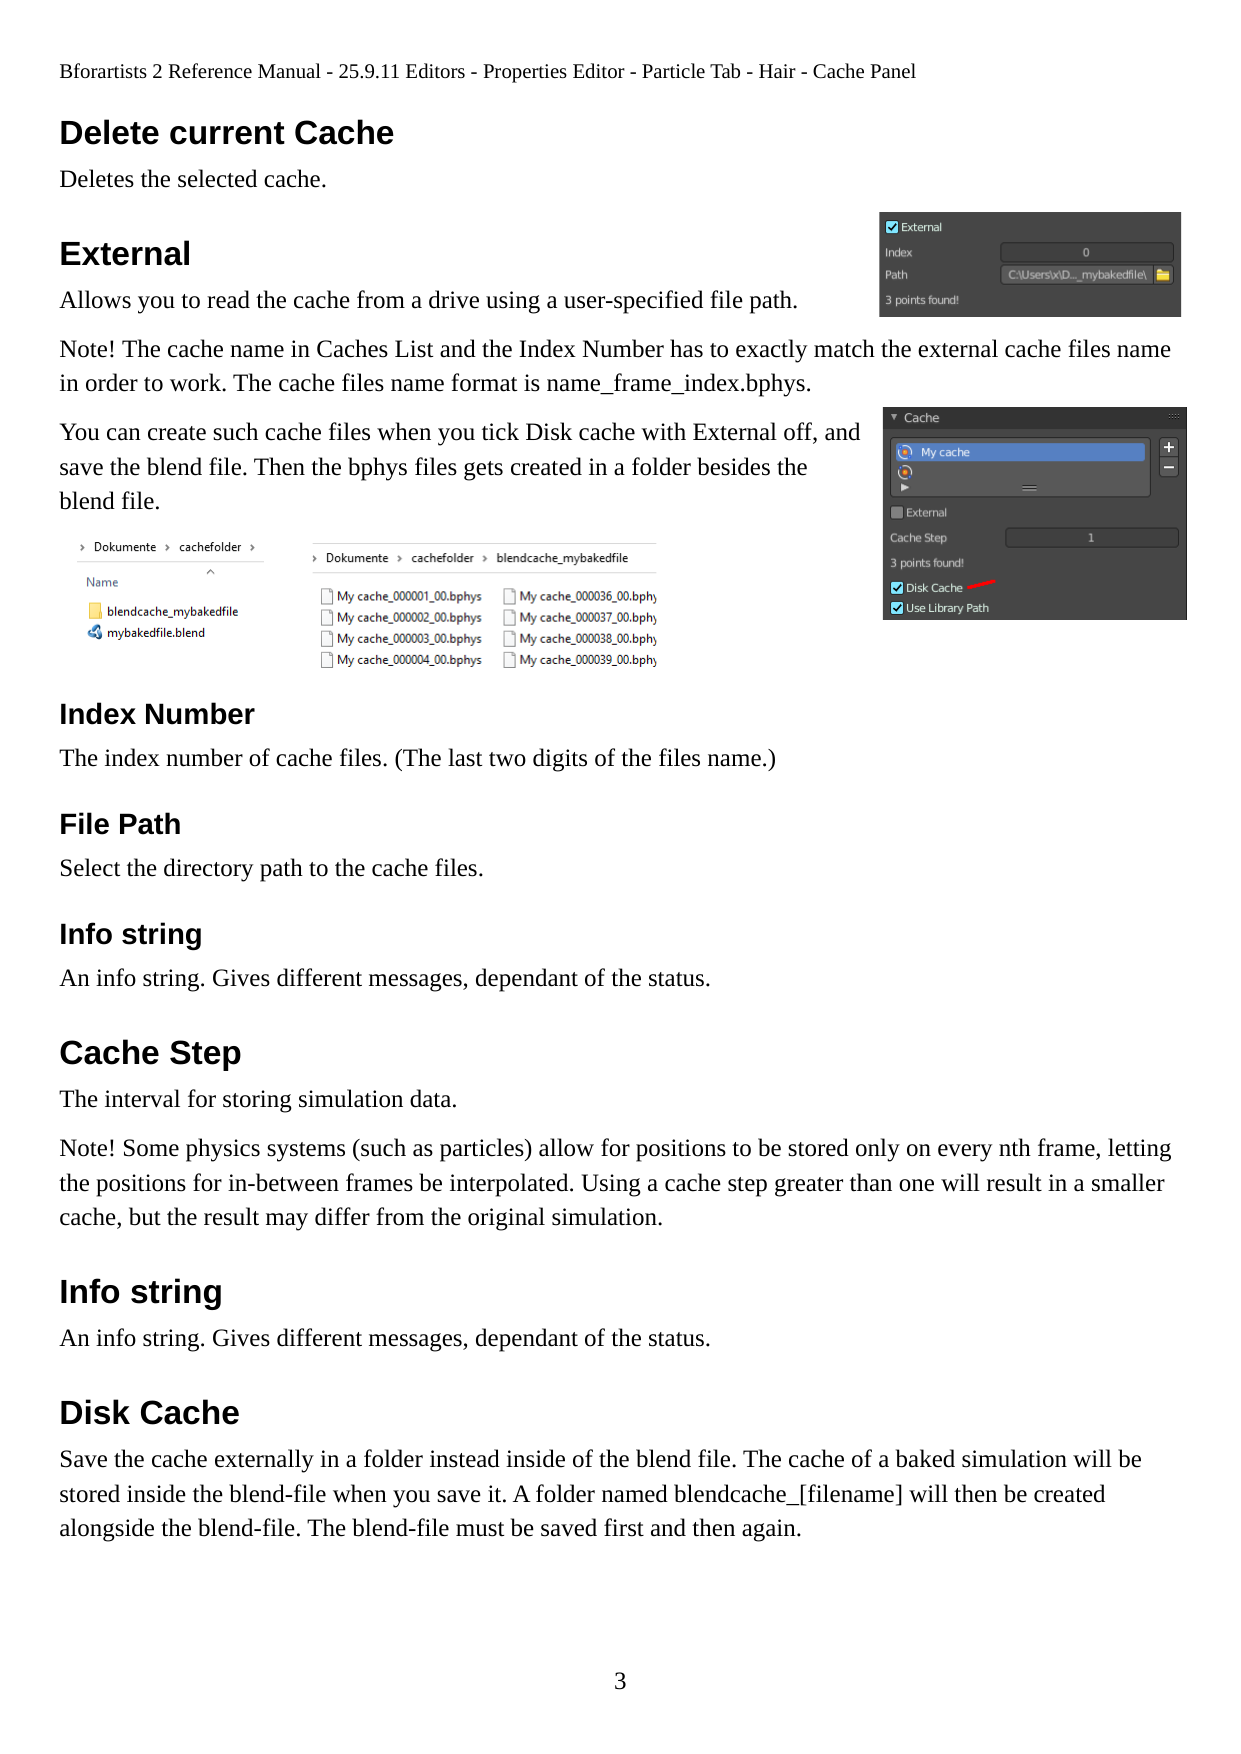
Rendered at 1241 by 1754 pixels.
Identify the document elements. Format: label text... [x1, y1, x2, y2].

subtitle Disk Cache [59, 1393, 1181, 1432]
subtitle Info string [59, 1272, 1181, 1311]
picture [882, 407, 1187, 620]
subtitle File Path [59, 807, 1181, 841]
subtitle External [59, 234, 879, 272]
text Note! Some physics systems (such as particles) allow for positions to be stored only on every nth frame, letting the positions for in-between frames be interpolated. Using a cache step greater than one will result in a smaller cache, but the result may differ from the original simulation. [59, 1133, 1181, 1231]
picture [879, 212, 1182, 317]
subtitle Cache Step [59, 1033, 1181, 1072]
text An info string. Gives different messages, dependant of the status. [59, 963, 1181, 992]
text Save the cache externally in a folder instead inside of the blend file. The cache of a baked simulation will be stored inside the blend-file when you save it. A folder named blendcache_[filename] will then be created alongside the blend-file. The blend-file must be saved first and then again. [59, 1444, 1181, 1542]
text The interval for storing simulation data. [59, 1084, 1181, 1113]
text Deletes the selected cache. [59, 164, 1181, 192]
subtitle Delete current Cache [59, 113, 1181, 151]
subtitle Index Number [59, 697, 1181, 731]
picture [77, 535, 264, 648]
text Select the directory path to the cache files. [59, 853, 1181, 882]
text You can create such cache files when you tick Disk cache with External off, and save the blend file. Then the bphys files gets created in a folder besides the blend file. [59, 417, 882, 515]
text An info string. Gives different messages, dependant of the status. [59, 1323, 1181, 1352]
picture [312, 542, 657, 672]
text Note! The cache name in Caches List and the Index Number has to exactly match the external cache files name in order to work. The cache files name format is name_frame_index.bphys. [59, 334, 1181, 397]
text Allows you to read the cache from a drive using a user-specified file path. [59, 285, 879, 313]
subtitle Info string [59, 917, 1181, 951]
text The index number of cache files. (The last two digits of the files name.) [59, 743, 1181, 772]
